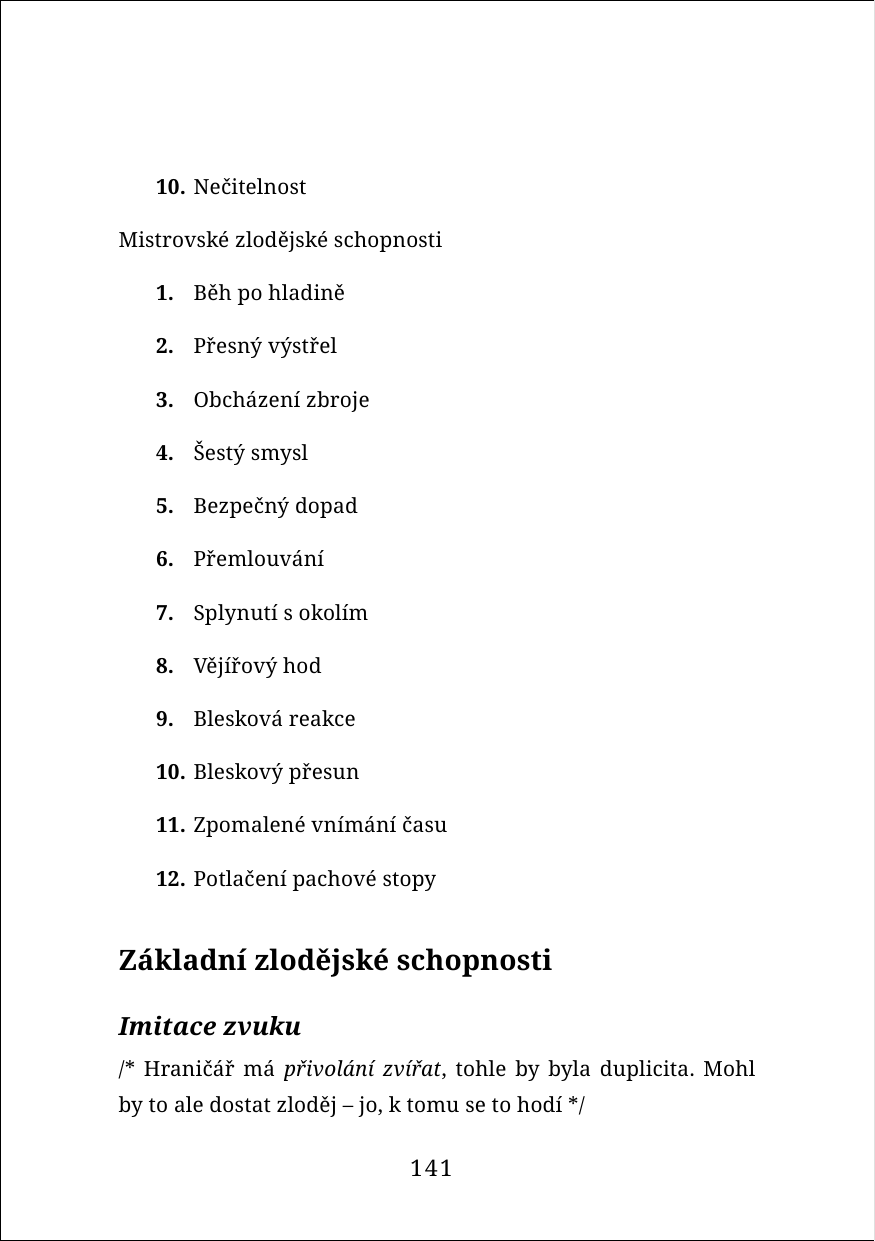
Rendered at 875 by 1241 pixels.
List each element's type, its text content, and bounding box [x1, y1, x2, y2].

list Šestý smysl [156, 438, 756, 466]
list Bleskový přesun [156, 757, 756, 786]
list Bezpečný dopad [156, 491, 756, 519]
list Zpomalené vnímání času [156, 811, 756, 839]
list Potlačení pachové stopy [156, 864, 756, 892]
text /* Hraničář má přivolání zvířat, tohle by byla duplicita. Mohl by to ale dostat zloděj – jo, k tomu se to hodí */ [118, 1054, 756, 1118]
text Mistrovské zlodějské schopnosti [118, 225, 756, 253]
list Přemlouvání [156, 544, 756, 573]
list Blesková reakce [156, 704, 756, 732]
subtitle Základní zlodějské schopnosti [118, 941, 756, 979]
list Přesný výstřel [156, 331, 756, 360]
subtitle Imitace zvuku [118, 1008, 756, 1042]
list Běh po hladině [156, 278, 756, 307]
list Obcházení zbroje [156, 385, 756, 413]
list Splynutí s okolím [156, 598, 756, 626]
list Nečitelnost [156, 172, 756, 200]
list Vějířový hod [156, 651, 756, 679]
